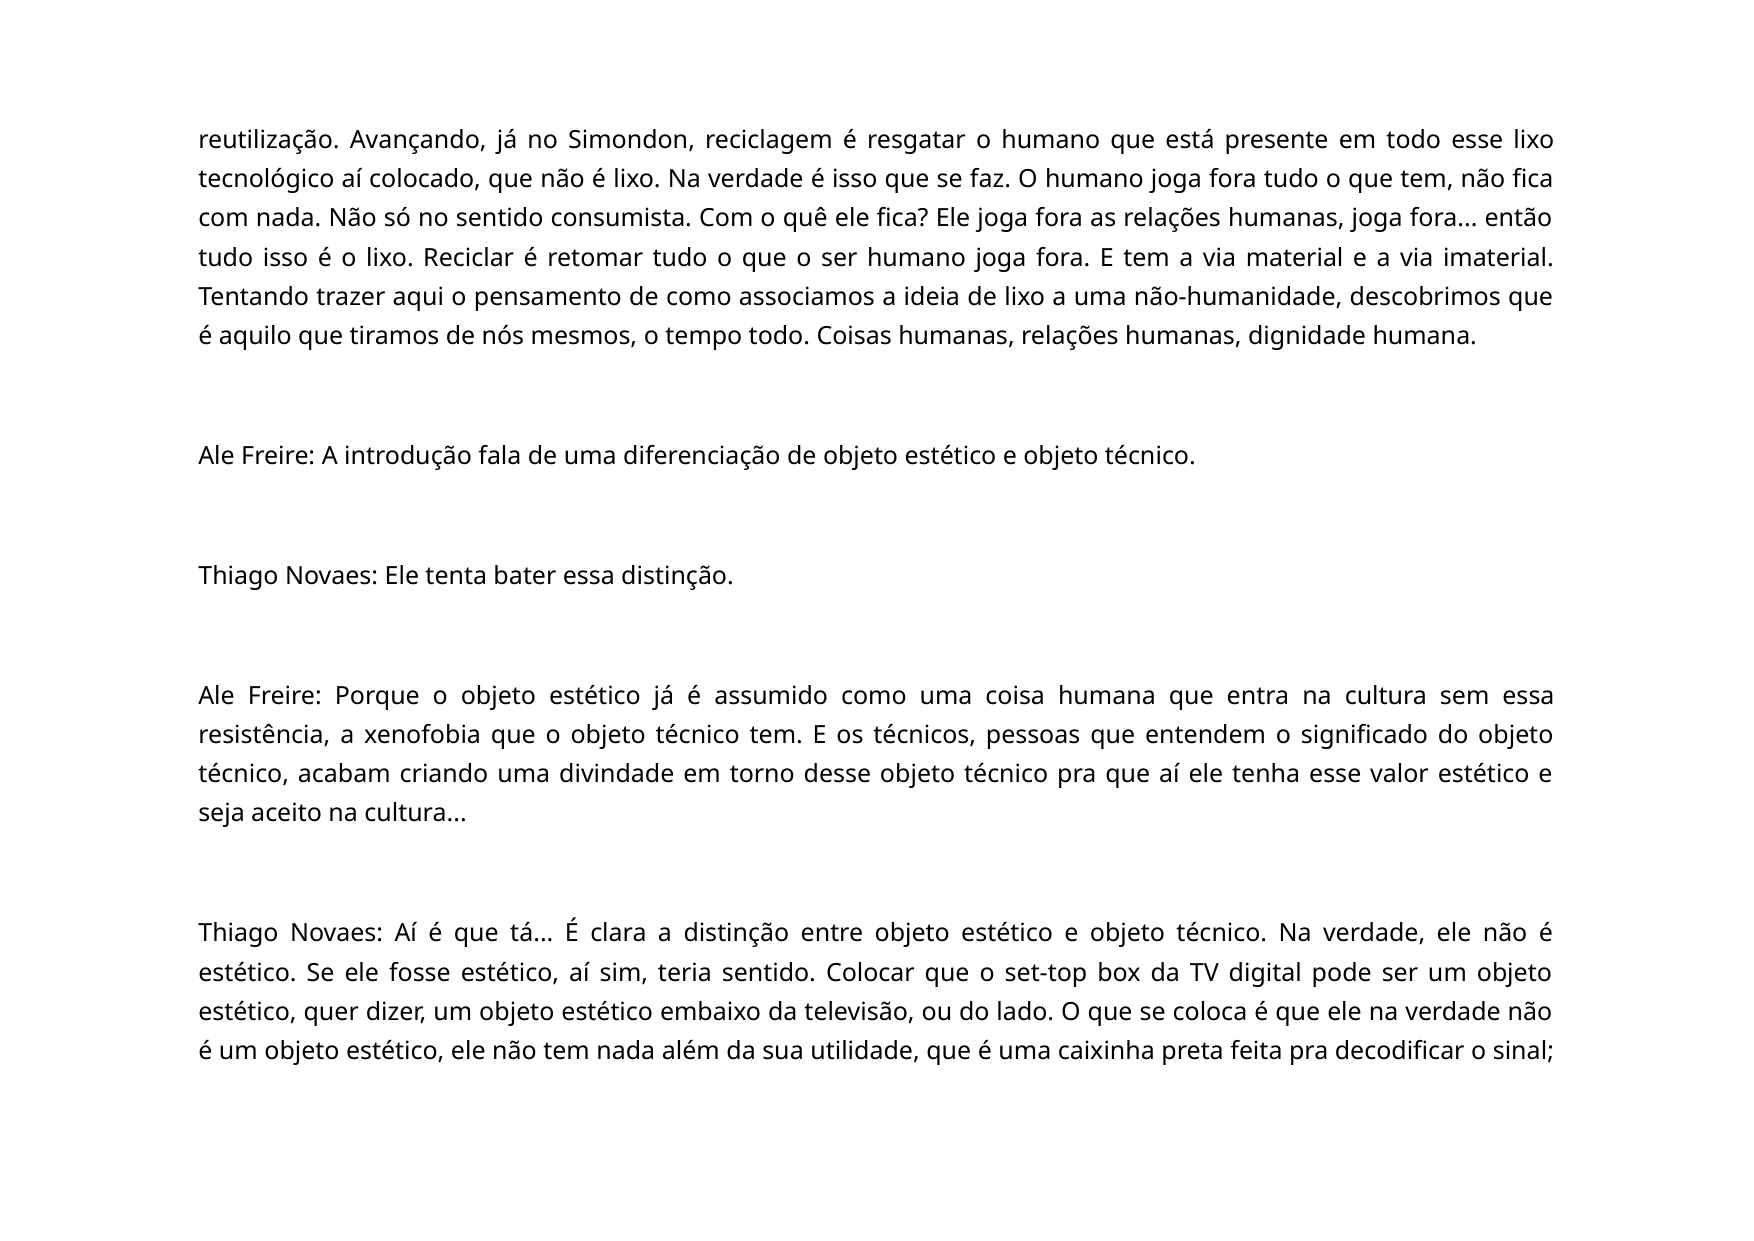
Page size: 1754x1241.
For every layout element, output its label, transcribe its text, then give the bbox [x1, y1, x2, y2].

text Thiago Novaes: Aí é que tá... É clara a distinção entre objeto estético e objeto técnico. Na verdade, ele não é estético. Se ele fosse estético, aí sim, teria sentido. Colocar que o set-top box da TV digital pode ser um objeto estético, quer dizer, um objeto estético embaixo da televisão, ou do lado. O que se coloca é que ele na verdade não é um objeto estético, ele não tem nada além da sua utilidade, que é uma caixinha preta feita pra decodificar o sinal; [198, 915, 1556, 1067]
text Thiago Novaes: Ele tenta bater essa distinção. [198, 557, 1556, 592]
text Ale Freire: Porque o objeto estético já é assumido como uma coisa humana que entra na cultura sem essa resistência, a xenofobia que o objeto técnico tem. E os técnicos, pessoas que entendem o significado do objeto técnico, acabam criando uma divindade em torno desse objeto técnico pra que aí ele tenha esse valor estético e seja aceito na cultura... [198, 677, 1556, 829]
text reutilização. Avançando, já no Simondon, reciclagem é resgatar o humano que está presente em todo esse lixo tecnológico aí colocado, que não é lixo. Na verdade é isso que se faz. O humano joga fora tudo o que tem, não fica com nada. Não só no sentido consumista. Com o quê ele fica? Ele joga fora as relações humanas, joga fora... então tudo isso é o lixo. Reciclar é retomar tudo o que o ser humano joga fora. E tem a via material e a via imaterial. Tentando trazer aqui o pensamento de como associamos a ideia de lixo a uma não-humanidade, descobrimos que é aquilo que tiramos de nós mesmos, o tempo todo. Coisas humanas, relações humanas, dignidade humana. [198, 122, 1556, 352]
text Ale Freire: A introdução fala de uma diferenciação de objeto estético e objeto técnico. [198, 437, 1556, 472]
